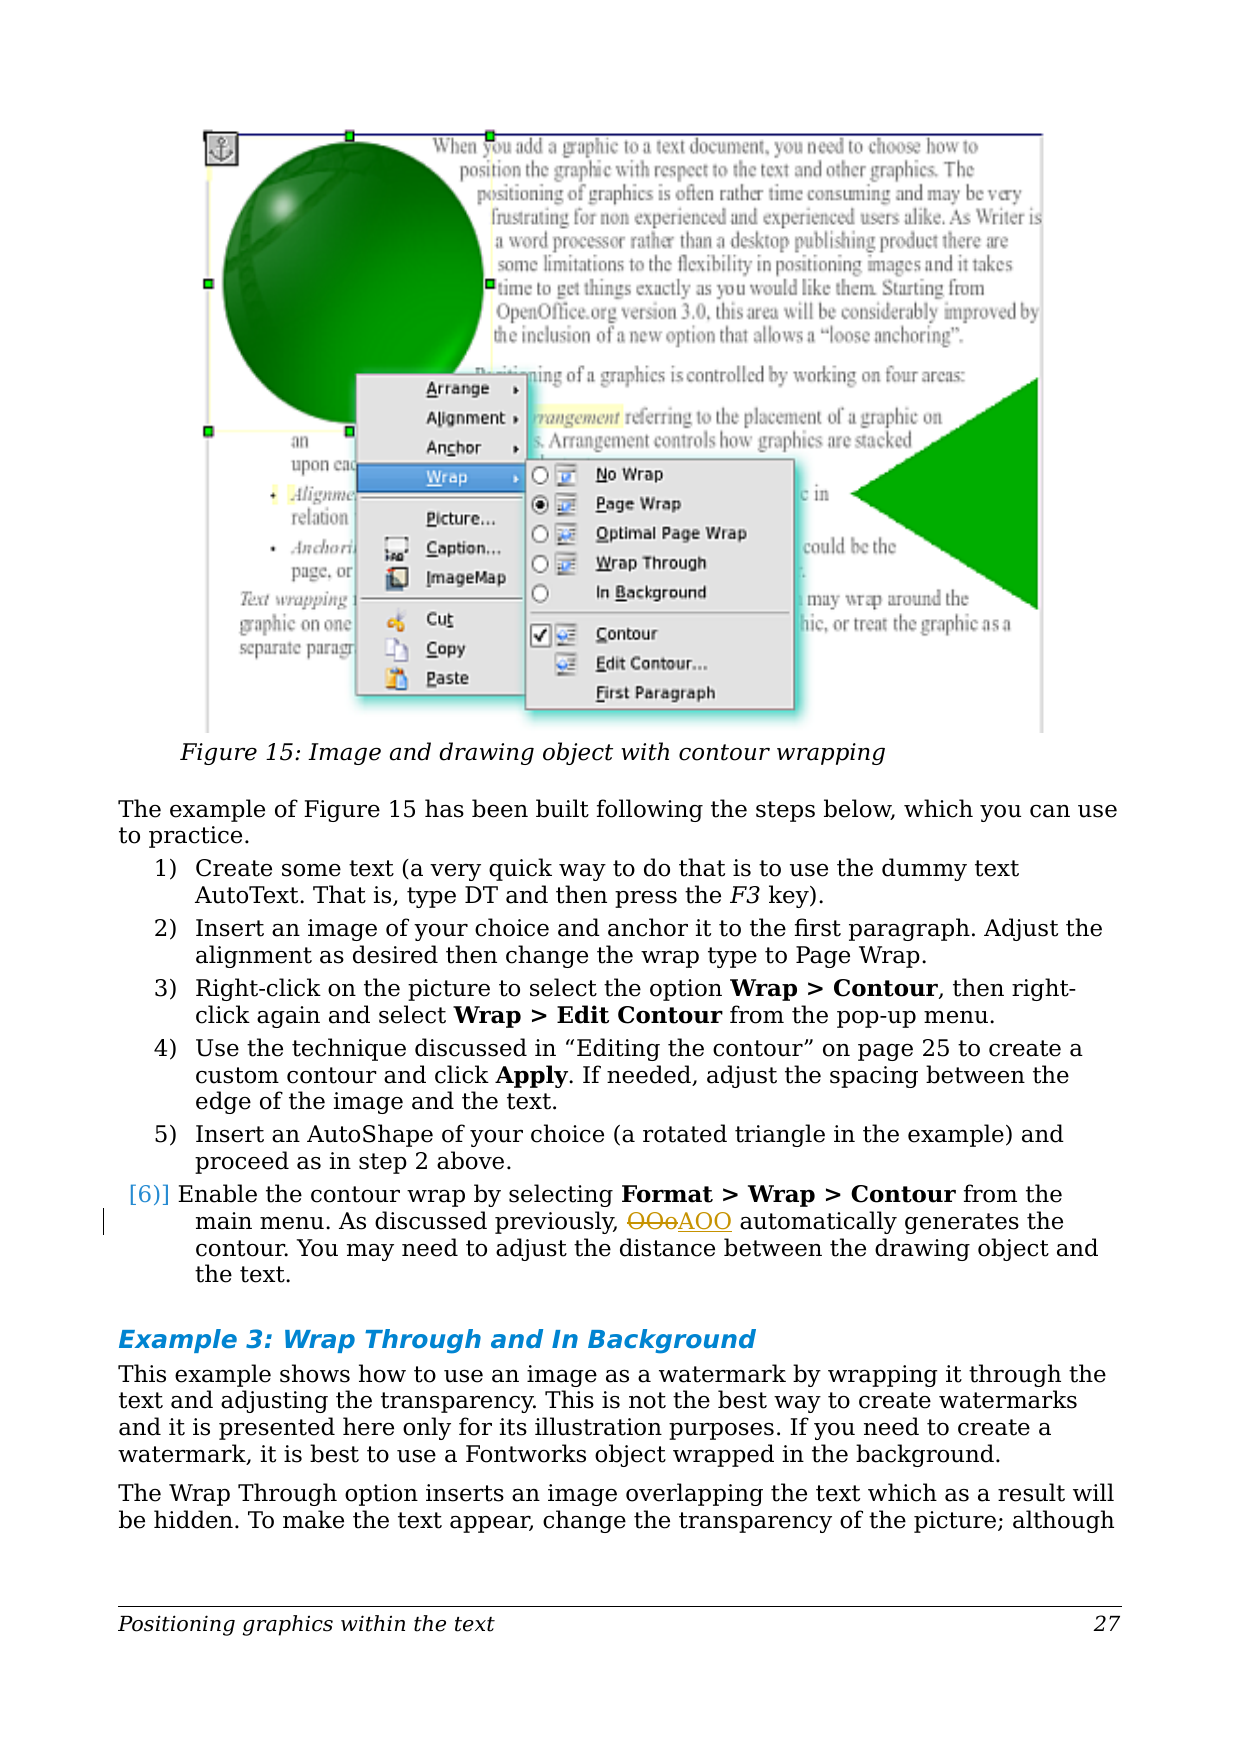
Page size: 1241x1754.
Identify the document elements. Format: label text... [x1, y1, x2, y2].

text The Wrap Through option inserts an image overlapping the text which as a result will be hidden. To make the text appear, change the transparency of the picture; although [118, 1480, 1122, 1533]
text Figure 15: Image and drawing object with contour wrapping [180, 739, 1060, 766]
list Right-click on the picture to select the option Wrap > Contour, then right-click again and select Wrap > Edit Contour from the pop-up menu. [177, 975, 1122, 1029]
list Insert an AutoShape of your choice (a rotated triangle in the example) and proceed as in step 2 above. [177, 1121, 1122, 1175]
list Insert an image of your choice and anchor it to the first paragraph. Adjust the alignment as desired then change the wrap type to Page Wrap. [177, 915, 1122, 968]
list Create some text (a very quick way to do that is to use the dummy text AutoText. That is, type DT and then press the F3 key). [177, 856, 1122, 909]
list Enable the contour wrap by selecting Format > Wrap > Contour from the main menu. As discussed previously, AOO automatically generates the contour. You may need to adjust the distance between the drawing object and the text. [177, 1181, 1122, 1288]
text This example shows how to use an image as a watermark by wrapping it through the text and adjusting the transparency. This is not the best way to create watermarks and it is presented here only for its illustration purposes. If you need to create a watermark, it is best to use a Fontworks object wrapped in the background. [118, 1361, 1122, 1468]
list Use the technique discussed in “Editing the contour” on page 25 to create a custom contour and click Apply. If needed, adjust the spacing between the edge of the image and the text. [177, 1035, 1122, 1115]
list The example of Figure 15 has been built following the steps below, which you can use to practice. [118, 796, 1122, 849]
picture [185, 118, 1055, 733]
subtitle Example 3: Wrap Through and In Background [118, 1326, 1122, 1355]
